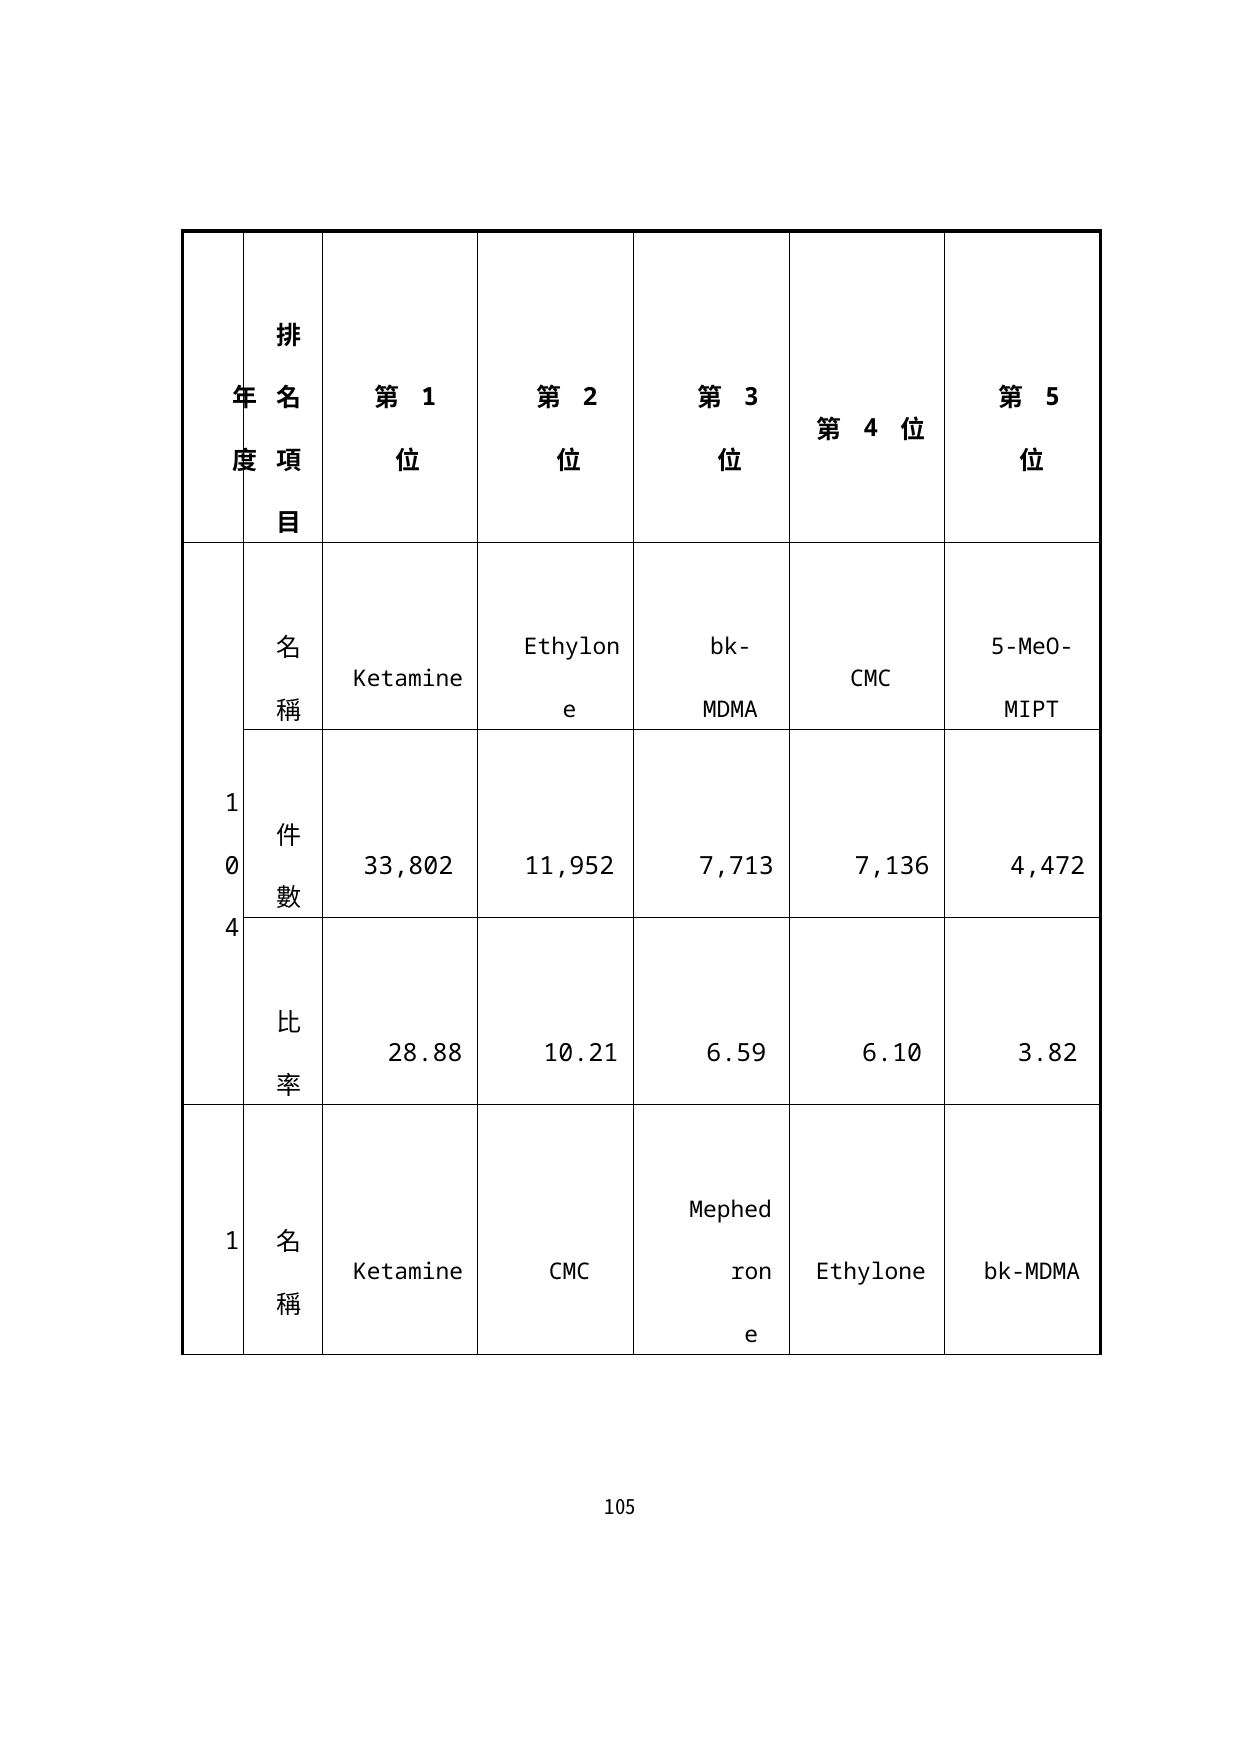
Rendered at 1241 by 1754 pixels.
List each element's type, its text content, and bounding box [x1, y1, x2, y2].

table_cell 件數 [244, 730, 322, 917]
table_header 第4位 [790, 233, 944, 542]
table_cell 4,472 [945, 730, 1099, 917]
table_header 年度 [184, 233, 243, 542]
table_cell 3.82 [945, 918, 1099, 1104]
table_cell CMC [790, 543, 944, 729]
table_cell 7,136 [790, 730, 944, 917]
table_cell Ethylone [790, 1105, 944, 1354]
table_header 第1位 [323, 233, 477, 542]
table_cell 7,713 [634, 730, 789, 917]
table_cell 11,952 [478, 730, 633, 917]
table_header 第5位 [945, 233, 1099, 542]
table_cell 10.21 [478, 918, 633, 1104]
table_header 第3位 [634, 233, 789, 542]
table_header 排名 項目 [244, 233, 322, 542]
table_cell bk-MDMA [945, 1105, 1099, 1354]
table_cell 5-MeO-MIPT [945, 543, 1099, 729]
table_cell 33,802 [323, 730, 477, 917]
table_cell 6.59 [634, 918, 789, 1104]
table_cell 比率 [244, 918, 322, 1104]
table_cell 104 [184, 543, 243, 1104]
table_cell Ketamine [323, 1105, 477, 1354]
table_header 第2位 [478, 233, 633, 542]
table_cell 105 [184, 1105, 243, 1354]
table_cell Mephedrone [634, 1105, 789, 1354]
table_cell 名稱 [244, 1105, 322, 1354]
table_cell 28.88 [323, 918, 477, 1104]
table_cell CMC [478, 1105, 633, 1354]
table_cell Ketamine [323, 543, 477, 729]
table_cell 名稱 [244, 543, 322, 729]
table_cell Ethylone [478, 543, 633, 729]
table_cell 6.10 [790, 918, 944, 1104]
table_cell bk-MDMA [634, 543, 789, 729]
